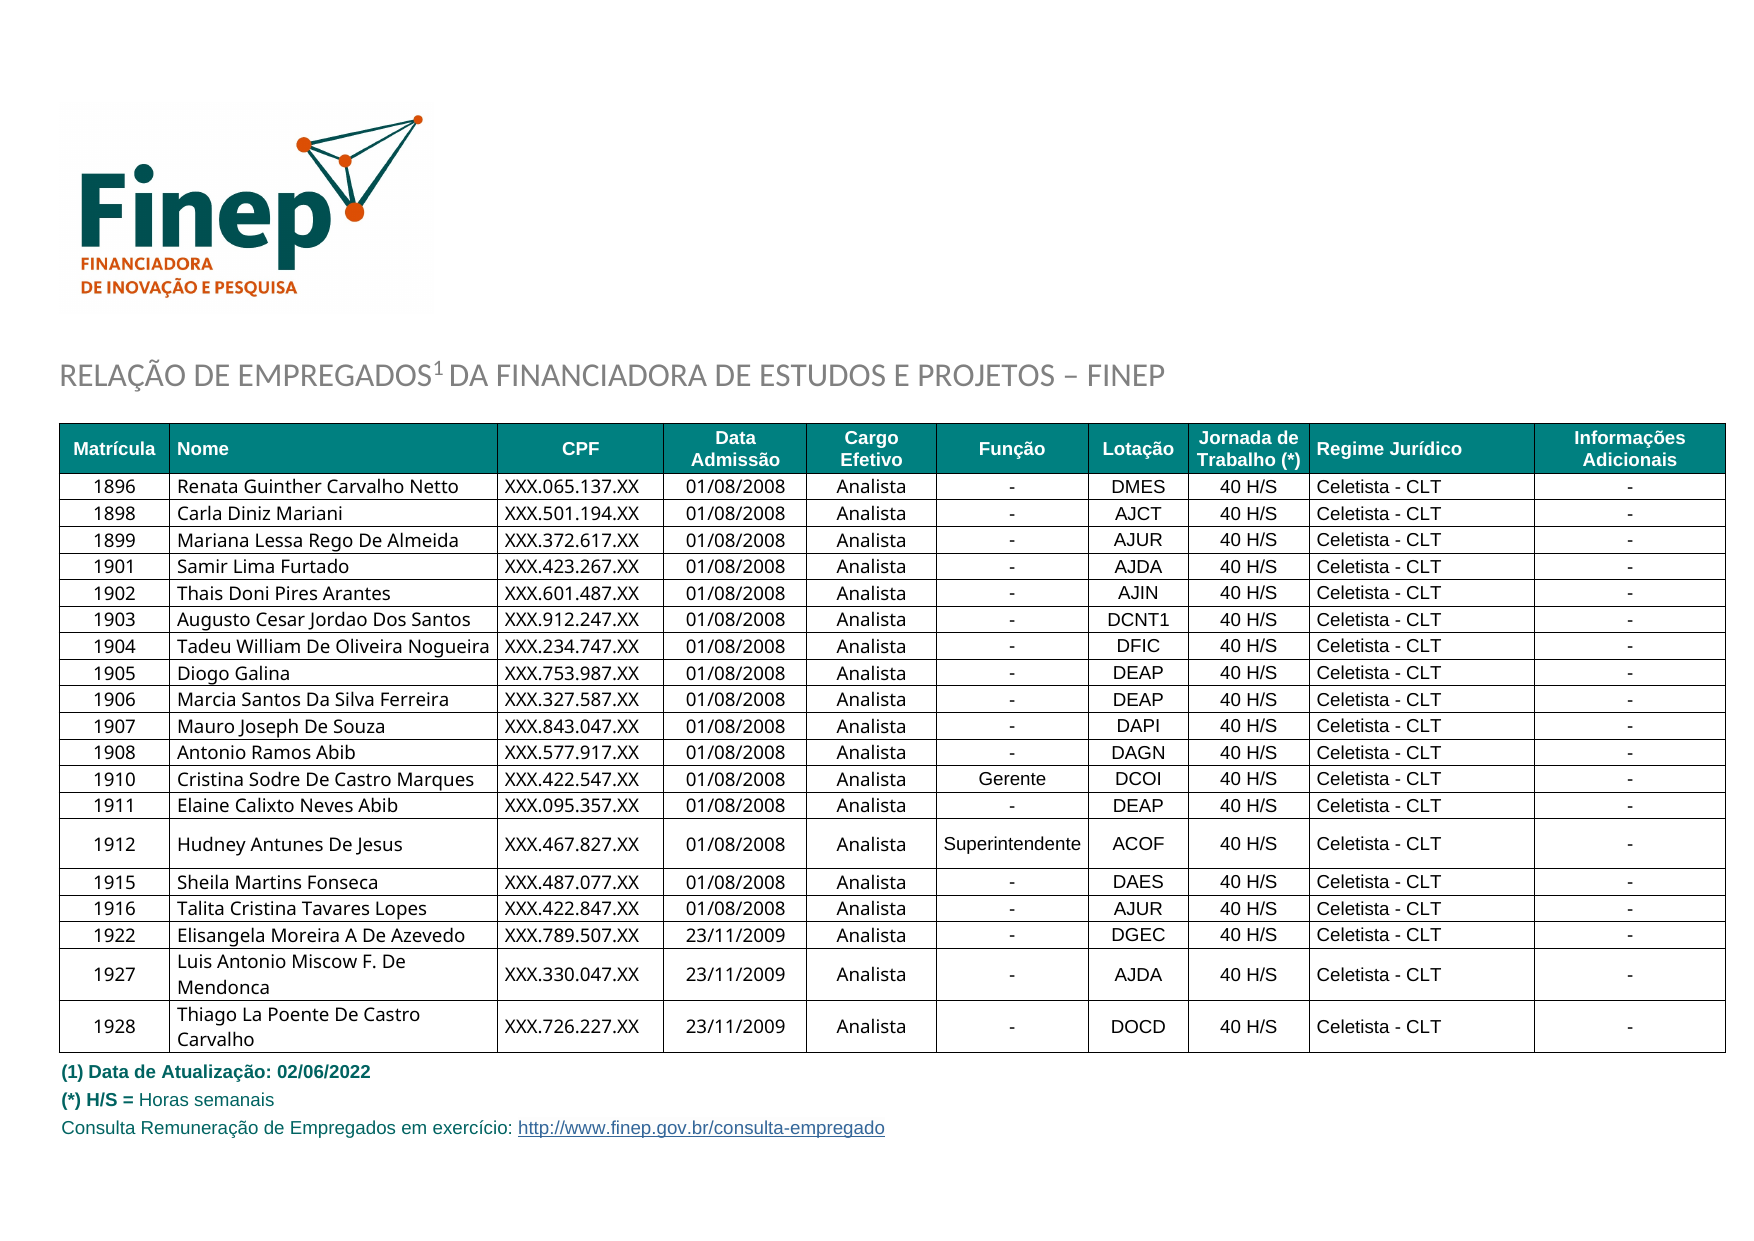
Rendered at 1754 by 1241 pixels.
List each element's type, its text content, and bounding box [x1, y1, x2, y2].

table_cell - [1535, 660, 1725, 685]
table_cell Analista [807, 793, 936, 818]
table_cell DAPI [1089, 713, 1188, 738]
table_cell Thais Doni Pires Arantes [170, 580, 497, 606]
table_cell DCOI [1089, 766, 1188, 792]
table_cell Analista [807, 949, 936, 1000]
table_cell DEAP [1089, 793, 1188, 818]
table_cell XXX.372.617.XX [498, 527, 663, 552]
table_cell XXX.065.137.XX [498, 474, 663, 499]
table_cell XXX.422.547.XX [498, 766, 663, 792]
table_cell Analista [807, 607, 936, 632]
table_cell XXX.234.747.XX [498, 633, 663, 659]
table_cell Renata Guinther Carvalho Netto [170, 474, 497, 499]
table_cell - [937, 793, 1088, 818]
table_cell Luis Antonio Miscow F. De Mendonca [170, 949, 497, 1000]
table_cell - [937, 869, 1088, 895]
table_cell Analista [807, 869, 936, 895]
table_cell - [1535, 869, 1725, 895]
table_cell 23/11/2009 [664, 922, 806, 948]
table_cell - [1535, 766, 1725, 792]
table_cell Celetista - CLT [1310, 949, 1534, 1000]
table_cell 1907 [60, 713, 169, 738]
table_cell 40 H/S [1189, 896, 1309, 921]
table_cell - [937, 500, 1088, 526]
table_cell 1903 [60, 607, 169, 632]
table_cell Analista [807, 740, 936, 765]
table_cell - [1535, 580, 1725, 606]
table_cell 01/08/2008 [664, 869, 806, 895]
table_cell 40 H/S [1189, 527, 1309, 552]
table_cell Celetista - CLT [1310, 740, 1534, 765]
table_cell Analista [807, 766, 936, 792]
table_cell DFIC [1089, 633, 1188, 659]
table_cell 23/11/2009 [664, 1001, 806, 1052]
table_cell 1905 [60, 660, 169, 685]
table_cell 40 H/S [1189, 607, 1309, 632]
table_cell - [937, 607, 1088, 632]
table_cell Analista [807, 1001, 936, 1052]
table_header CPF [498, 424, 663, 473]
table_cell Celetista - CLT [1310, 580, 1534, 606]
table_cell Analista [807, 580, 936, 606]
table_cell AJUR [1089, 527, 1188, 552]
table_cell AJDA [1089, 554, 1188, 579]
table_cell 01/08/2008 [664, 819, 806, 868]
table_cell Celetista - CLT [1310, 500, 1534, 526]
table_cell Celetista - CLT [1310, 686, 1534, 712]
table_cell XXX.327.587.XX [498, 686, 663, 712]
table_cell 40 H/S [1189, 660, 1309, 685]
table_cell Celetista - CLT [1310, 1001, 1534, 1052]
table_cell DAGN [1089, 740, 1188, 765]
table_cell Samir Lima Furtado [170, 554, 497, 579]
table_cell - [1535, 713, 1725, 738]
table_cell - [937, 949, 1088, 1000]
table_cell Analista [807, 686, 936, 712]
table_cell Celetista - CLT [1310, 922, 1534, 948]
table_cell - [937, 922, 1088, 948]
table_cell - [937, 740, 1088, 765]
table_cell 1904 [60, 633, 169, 659]
table_cell DMES [1089, 474, 1188, 499]
table_cell AJUR [1089, 896, 1188, 921]
table_cell 40 H/S [1189, 500, 1309, 526]
table_cell - [937, 660, 1088, 685]
table_cell 1898 [60, 500, 169, 526]
table_cell Superintendente [937, 819, 1088, 868]
table_cell Gerente [937, 766, 1088, 792]
table_cell Analista [807, 922, 936, 948]
table_cell 1927 [60, 949, 169, 1000]
table_cell Celetista - CLT [1310, 766, 1534, 792]
table_header Jornada de Trabalho (*) [1189, 424, 1309, 473]
table_cell - [1535, 607, 1725, 632]
table_cell - [937, 580, 1088, 606]
table_cell 01/08/2008 [664, 580, 806, 606]
table_cell 01/08/2008 [664, 660, 806, 685]
table_cell Marcia Santos Da Silva Ferreira [170, 686, 497, 712]
table_cell 01/08/2008 [664, 740, 806, 765]
table_cell 1911 [60, 793, 169, 818]
table_cell Diogo Galina [170, 660, 497, 685]
table_cell - [937, 713, 1088, 738]
table_cell Celetista - CLT [1310, 474, 1534, 499]
table_header Matrícula [60, 424, 169, 473]
table_cell 01/08/2008 [664, 500, 806, 526]
table_cell 40 H/S [1189, 474, 1309, 499]
table_cell Talita Cristina Tavares Lopes [170, 896, 497, 921]
table_cell Celetista - CLT [1310, 896, 1534, 921]
table_cell 01/08/2008 [664, 686, 806, 712]
table_cell 40 H/S [1189, 819, 1309, 868]
table_cell - [1535, 474, 1725, 499]
table_cell XXX.601.487.XX [498, 580, 663, 606]
table_cell Thiago La Poente De Castro Carvalho [170, 1001, 497, 1052]
table_header Função [937, 424, 1088, 473]
table_cell 40 H/S [1189, 554, 1309, 579]
table_cell Celetista - CLT [1310, 554, 1534, 579]
table_cell XXX.095.357.XX [498, 793, 663, 818]
table_cell Elisangela Moreira A De Azevedo [170, 922, 497, 948]
table_cell XXX.467.827.XX [498, 819, 663, 868]
table_cell 40 H/S [1189, 949, 1309, 1000]
table_cell 1915 [60, 869, 169, 895]
table_cell 01/08/2008 [664, 766, 806, 792]
table_cell DEAP [1089, 660, 1188, 685]
table_cell 1908 [60, 740, 169, 765]
table_cell - [937, 896, 1088, 921]
table_cell Celetista - CLT [1310, 869, 1534, 895]
table_cell 1916 [60, 896, 169, 921]
table_cell Analista [807, 660, 936, 685]
table_header Nome [170, 424, 497, 473]
table_cell - [1535, 819, 1725, 868]
table_cell XXX.487.077.XX [498, 869, 663, 895]
table_cell - [1535, 740, 1725, 765]
table_cell Analista [807, 500, 936, 526]
table_cell Celetista - CLT [1310, 713, 1534, 738]
table_cell DEAP [1089, 686, 1188, 712]
table_cell XXX.422.847.XX [498, 896, 663, 921]
table_cell XXX.789.507.XX [498, 922, 663, 948]
table_cell Hudney Antunes De Jesus [170, 819, 497, 868]
table_cell AJCT [1089, 500, 1188, 526]
table_cell DAES [1089, 869, 1188, 895]
table_cell 01/08/2008 [664, 527, 806, 552]
table_cell Celetista - CLT [1310, 819, 1534, 868]
table_cell 40 H/S [1189, 1001, 1309, 1052]
table_cell Elaine Calixto Neves Abib [170, 793, 497, 818]
table_cell 01/08/2008 [664, 713, 806, 738]
table_cell Analista [807, 896, 936, 921]
table_cell Cristina Sodre De Castro Marques [170, 766, 497, 792]
table_cell Sheila Martins Fonseca [170, 869, 497, 895]
table_cell Analista [807, 713, 936, 738]
table_cell DOCD [1089, 1001, 1188, 1052]
table_cell Celetista - CLT [1310, 793, 1534, 818]
table_cell - [1535, 949, 1725, 1000]
table_cell 40 H/S [1189, 766, 1309, 792]
table_cell XXX.726.227.XX [498, 1001, 663, 1052]
table_cell Celetista - CLT [1310, 633, 1534, 659]
table_cell 23/11/2009 [664, 949, 806, 1000]
table_cell - [937, 554, 1088, 579]
table_cell - [1535, 686, 1725, 712]
table_cell 1902 [60, 580, 169, 606]
table_cell 01/08/2008 [664, 793, 806, 818]
table_cell AJDA [1089, 949, 1188, 1000]
table_cell - [1535, 922, 1725, 948]
table_cell - [1535, 554, 1725, 579]
table_cell Tadeu William De Oliveira Nogueira [170, 633, 497, 659]
table_cell 1896 [60, 474, 169, 499]
table_cell Carla Diniz Mariani [170, 500, 497, 526]
table_header Cargo Efetivo [807, 424, 936, 473]
table_cell - [1535, 633, 1725, 659]
table_cell 01/08/2008 [664, 633, 806, 659]
table_cell - [937, 527, 1088, 552]
table_cell 01/08/2008 [664, 474, 806, 499]
table_cell 40 H/S [1189, 713, 1309, 738]
table_cell Augusto Cesar Jordao Dos Santos [170, 607, 497, 632]
table_cell XXX.843.047.XX [498, 713, 663, 738]
table_cell Celetista - CLT [1310, 527, 1534, 552]
table_cell 40 H/S [1189, 869, 1309, 895]
table_header Lotação [1089, 424, 1188, 473]
table_cell - [1535, 793, 1725, 818]
table_cell Celetista - CLT [1310, 660, 1534, 685]
table_cell - [1535, 1001, 1725, 1052]
table_cell 40 H/S [1189, 793, 1309, 818]
table_cell - [1535, 500, 1725, 526]
table_cell XXX.912.247.XX [498, 607, 663, 632]
table_cell Celetista - CLT [1310, 607, 1534, 632]
table_cell 1899 [60, 527, 169, 552]
table_cell XXX.577.917.XX [498, 740, 663, 765]
table_cell - [937, 1001, 1088, 1052]
table_cell Mariana Lessa Rego De Almeida [170, 527, 497, 552]
table_cell ACOF [1089, 819, 1188, 868]
table_header Regime Jurídico [1310, 424, 1534, 473]
table_cell - [937, 474, 1088, 499]
table_cell 1922 [60, 922, 169, 948]
table_header Informações Adicionais [1535, 424, 1725, 473]
table_cell 1906 [60, 686, 169, 712]
table_cell 01/08/2008 [664, 607, 806, 632]
table_cell Analista [807, 527, 936, 552]
table_cell XXX.501.194.XX [498, 500, 663, 526]
table_cell Analista [807, 474, 936, 499]
table_cell 40 H/S [1189, 740, 1309, 765]
table_header Data Admissão [664, 424, 806, 473]
table_cell DGEC [1089, 922, 1188, 948]
table_cell 1910 [60, 766, 169, 792]
table_cell DCNT1 [1089, 607, 1188, 632]
table_cell 40 H/S [1189, 922, 1309, 948]
table_cell 1901 [60, 554, 169, 579]
table_cell XXX.753.987.XX [498, 660, 663, 685]
table_cell Antonio Ramos Abib [170, 740, 497, 765]
table_cell - [937, 686, 1088, 712]
table_cell - [937, 633, 1088, 659]
table_cell 01/08/2008 [664, 896, 806, 921]
table_cell - [1535, 527, 1725, 552]
table_cell 1928 [60, 1001, 169, 1052]
table_cell AJIN [1089, 580, 1188, 606]
table_cell 01/08/2008 [664, 554, 806, 579]
table_cell 1912 [60, 819, 169, 868]
table_cell - [1535, 896, 1725, 921]
table_cell 40 H/S [1189, 686, 1309, 712]
table_cell Analista [807, 554, 936, 579]
table_cell XXX.423.267.XX [498, 554, 663, 579]
table_cell XXX.330.047.XX [498, 949, 663, 1000]
table_cell 40 H/S [1189, 580, 1309, 606]
table_cell Analista [807, 819, 936, 868]
table_cell Mauro Joseph De Souza [170, 713, 497, 738]
table_cell Analista [807, 633, 936, 659]
table_cell 40 H/S [1189, 633, 1309, 659]
